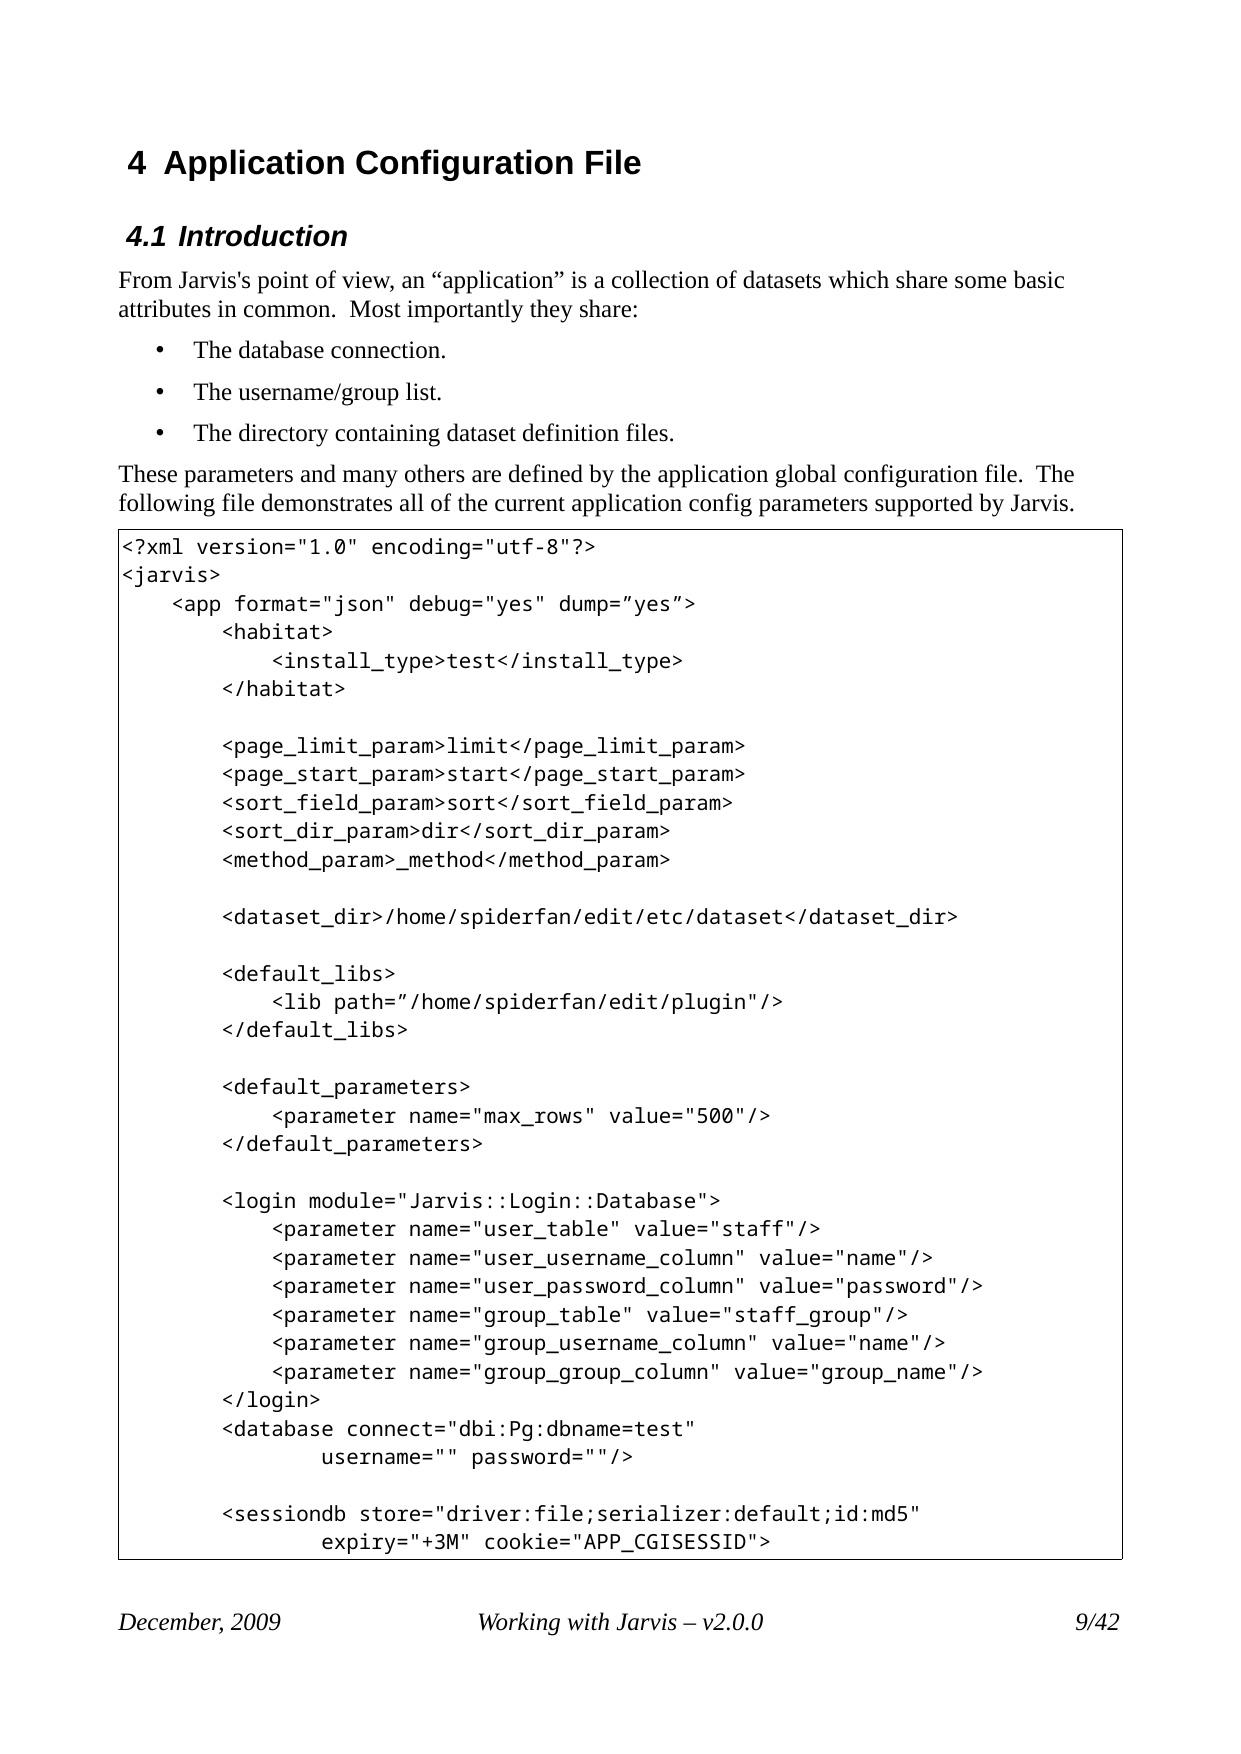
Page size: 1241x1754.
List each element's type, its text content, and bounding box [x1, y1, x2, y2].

text <default_libs> [119, 956, 1122, 984]
text <lib path=”/home/spiderfan/edit/plugin"/> [119, 984, 1122, 1012]
list The database connection. [156, 335, 1122, 364]
subtitle Application Configuration File [118, 143, 1122, 182]
text <login module="Jarvis::Login::Database"> [119, 1183, 1122, 1212]
text <app format="json" debug="yes" dump=”yes”> [119, 586, 1122, 614]
text <parameter name="max_rows" value="500"/> [119, 1098, 1122, 1126]
text username="" password=""/> [119, 1439, 1122, 1471]
text <parameter name="user_table" value="staff"/> [119, 1212, 1122, 1240]
text </default_parameters> [119, 1126, 1122, 1158]
text <parameter name="group_username_column" value="name"/> [119, 1325, 1122, 1354]
text <sort_dir_param>dir</sort_dir_param> [119, 813, 1122, 842]
text <database connect="dbi:Pg:dbname=test" [119, 1411, 1122, 1439]
list The username/group list. [156, 377, 1122, 405]
text <default_parameters> [119, 1069, 1122, 1098]
text From Jarvis's point of view, an “application” is a collection of datasets which share some basic attributes in common. Most importantly they share: [118, 265, 1122, 323]
text <parameter name="group_table" value="staff_group"/> [119, 1297, 1122, 1325]
text <jarvis> [119, 557, 1122, 586]
subtitle Introduction [118, 219, 1122, 253]
text These parameters and many others are defined by the application global configuration file. The following file demonstrates all of the current application config parameters supported by Jarvis. [118, 459, 1122, 517]
text <page_limit_param>limit</page_limit_param> [119, 728, 1122, 757]
text <sessiondb store="driver:file;serializer:default;id:md5" [119, 1496, 1122, 1524]
list The directory containing dataset definition files. [156, 418, 1122, 447]
text </habitat> [119, 671, 1122, 703]
text <dataset_dir>/home/spiderfan/edit/etc/dataset</dataset_dir> [119, 899, 1122, 930]
text <page_start_param>start</page_start_param> [119, 757, 1122, 785]
text <parameter name="group_group_column" value="group_name"/> [119, 1354, 1122, 1382]
text <habitat> [119, 614, 1122, 643]
text expiry="+3M" cookie="APP_CGISESSID"> [119, 1524, 1122, 1559]
text <?xml version="1.0" encoding="utf-8"?> [119, 530, 1122, 557]
text <parameter name="user_username_column" value="name"/> [119, 1240, 1122, 1268]
text <install_type>test</install_type> [119, 643, 1122, 671]
text <parameter name="user_password_column" value="password"/> [119, 1268, 1122, 1297]
text </default_libs> [119, 1012, 1122, 1044]
text </login> [119, 1382, 1122, 1411]
text <sort_field_param>sort</sort_field_param> [119, 785, 1122, 813]
text <method_param>_method</method_param> [119, 842, 1122, 873]
